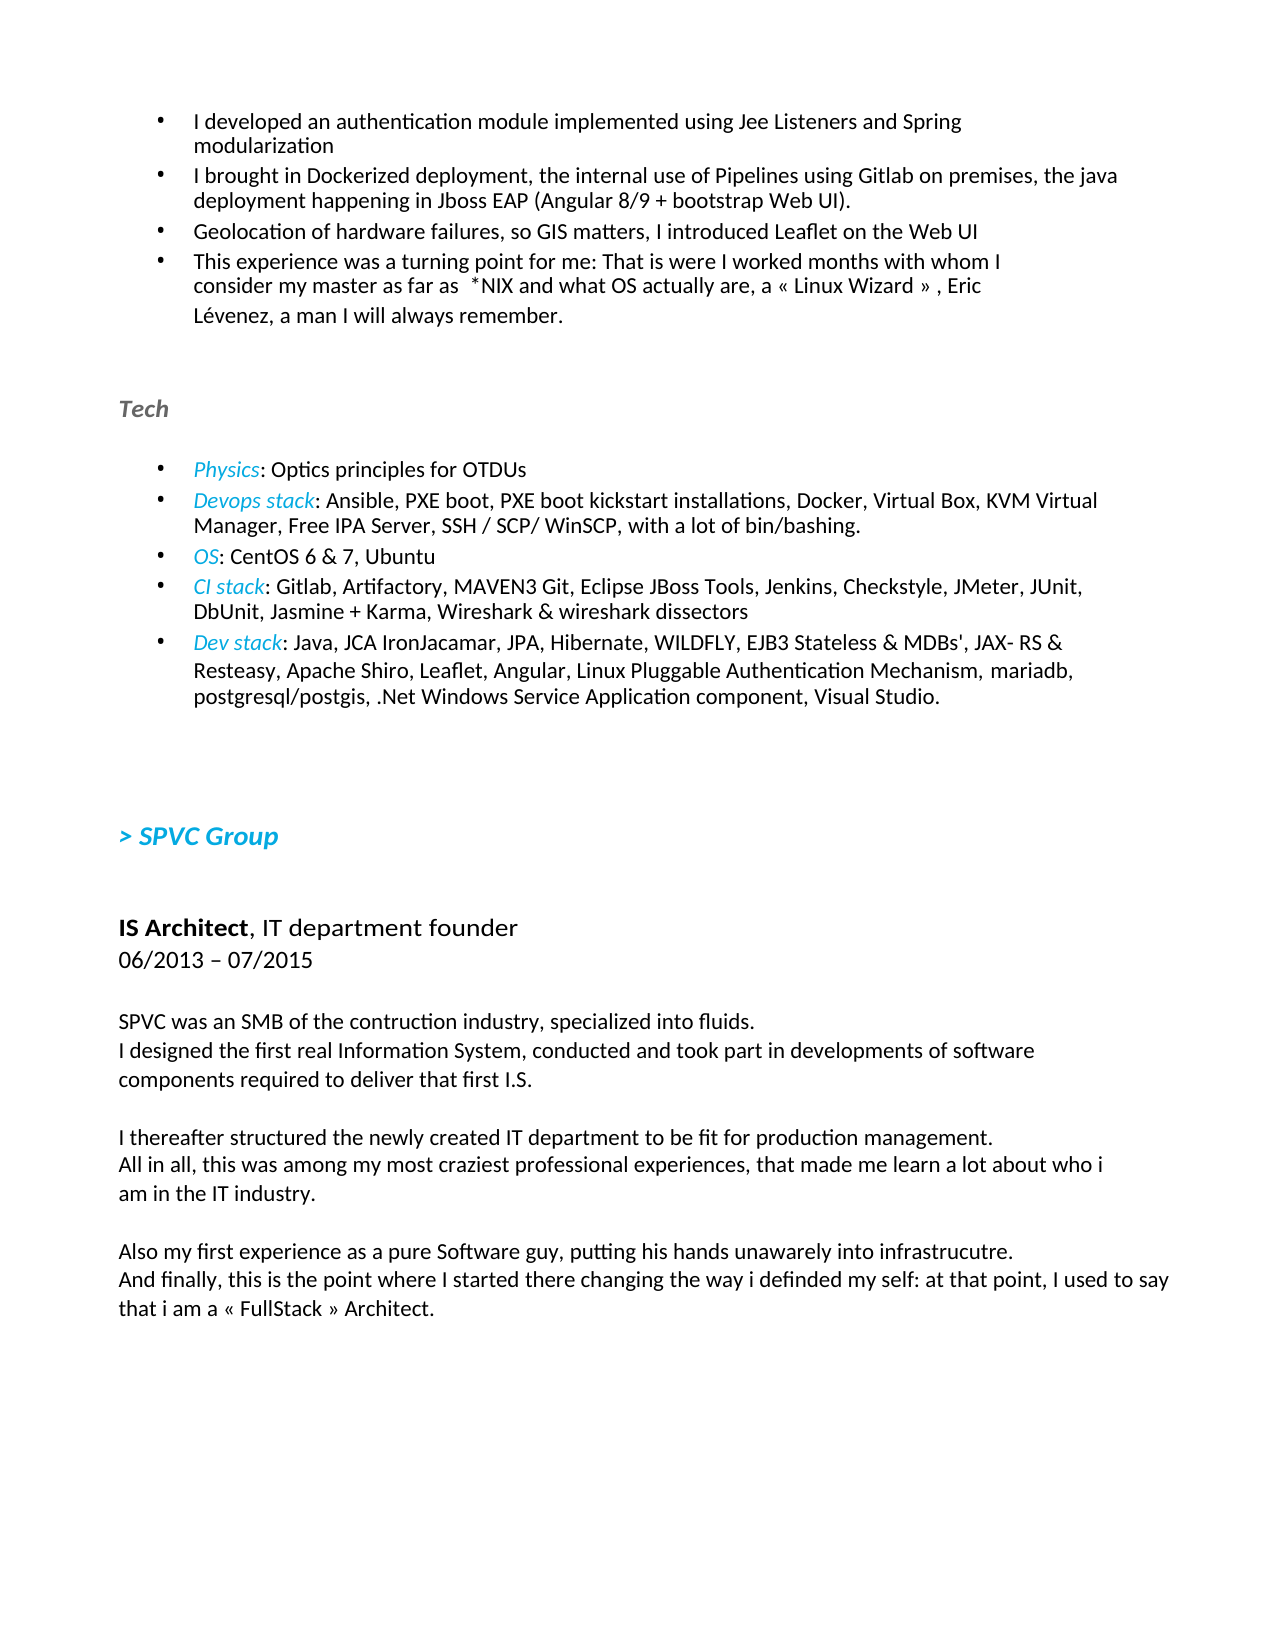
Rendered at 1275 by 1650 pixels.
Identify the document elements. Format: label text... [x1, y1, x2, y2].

text All in all, this was among my most craziest professional experiences, that made me learn a lot about who i am in the IT industry. [118, 1151, 1135, 1207]
text I thereafter structured the newly created IT department to be fit for production management. [118, 1123, 1169, 1151]
text Lévenez, a man I will always remember. [193, 301, 1169, 329]
list CI stack: Gitlab, Artifactory, MAVEN3 Git, Eclipse JBoss Tools, Jenkins, Checkstyle, JMeter, JUnit, DbUnit, Jasmine + Karma, Wireshark & wireshark dissectors [156, 571, 1146, 625]
list I brought in Dockerized deployment, the internal use of Pipelines using Gitlab on premises, the java deployment happening in Jboss EAP (Angular 8/9 + bootstrap Web UI). [156, 161, 1143, 214]
text 06/2013 – 07/2015 [118, 944, 1169, 974]
text IS Architect, IT department founder [118, 912, 1169, 942]
text SPVC was an SMB of the contruction industry, specialized into fluids. [118, 1007, 1169, 1035]
text Tech [118, 393, 1169, 424]
list Devops stack: Ansible, PXE boot, PXE boot kickstart installations, Docker, Virtual Box, KVM Virtual Manager, Free IPA Server, SSH / SCP/ WinSCP, with a lot of bin/bashing. [156, 485, 1152, 539]
list Dev stack: Java, JCA IronJacamar, JPA, Hibernate, WILDFLY, EJB3 Stateless & MDBs', JAX- RS & Resteasy, Apache Shiro, Leaflet, Angular, Linux Pluggable Authentication Mechanism, mariadb, postgresql/postgis, .Net Windows Service Application component, Visual Studio. [156, 625, 1152, 711]
list Geolocation of hardware failures, so GIS matters, I introduced Leaflet on the Web UI [156, 214, 1169, 246]
list I developed an authentication module implemented using Jee Listeners and Spring modularization [156, 106, 1014, 160]
list This experience was a turning point for me: That is were I worked months with whom I consider my master as far as *NIX and what OS actually are, a « Linux Wizard » , Eric [156, 246, 1072, 300]
text I designed the first real Information System, conducted and took part in developments of software components required to deliver that first I.S. [118, 1037, 1149, 1093]
subtitle > SPVC Group [118, 819, 1169, 852]
list OS: CentOS 6 & 7, Ubuntu [156, 539, 1169, 571]
text Also my first experience as a pure Software guy, putting his hands unawarely into infrastrucutre. [118, 1237, 1169, 1265]
list Physics: Optics principles for OTDUs [156, 450, 1169, 485]
text And finally, this is the point where I started there changing the way i definded my self: at that point, I used to say that i am a « FullStack » Architect. [118, 1265, 1169, 1322]
